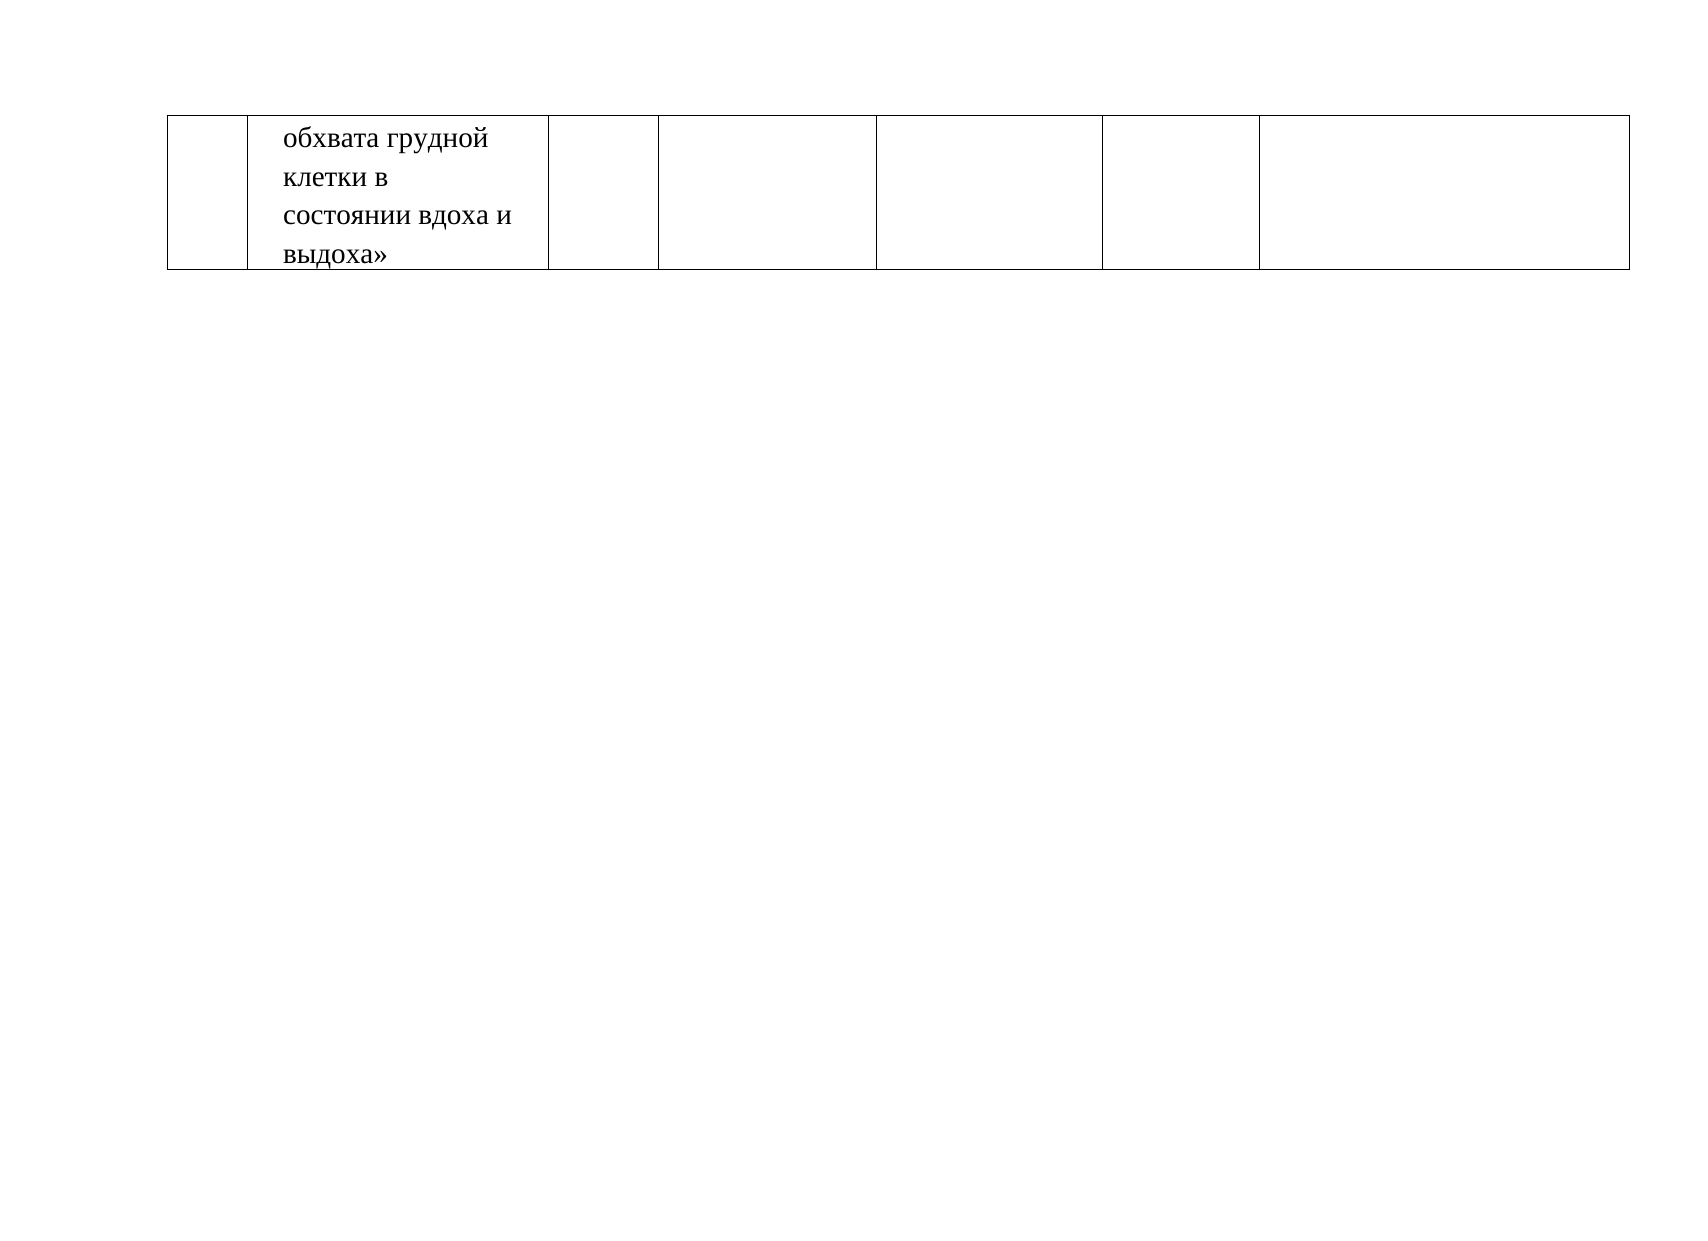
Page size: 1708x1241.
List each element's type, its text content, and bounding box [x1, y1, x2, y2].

table_cell обхвата грудной клетки в состоянии вдоха и выдоха» [248, 116, 548, 269]
table_cell [168, 116, 247, 269]
table_cell [877, 116, 1102, 269]
table_cell [549, 116, 658, 269]
table_cell [1103, 116, 1259, 269]
table_cell [659, 116, 876, 269]
table_cell [1260, 116, 1629, 269]
